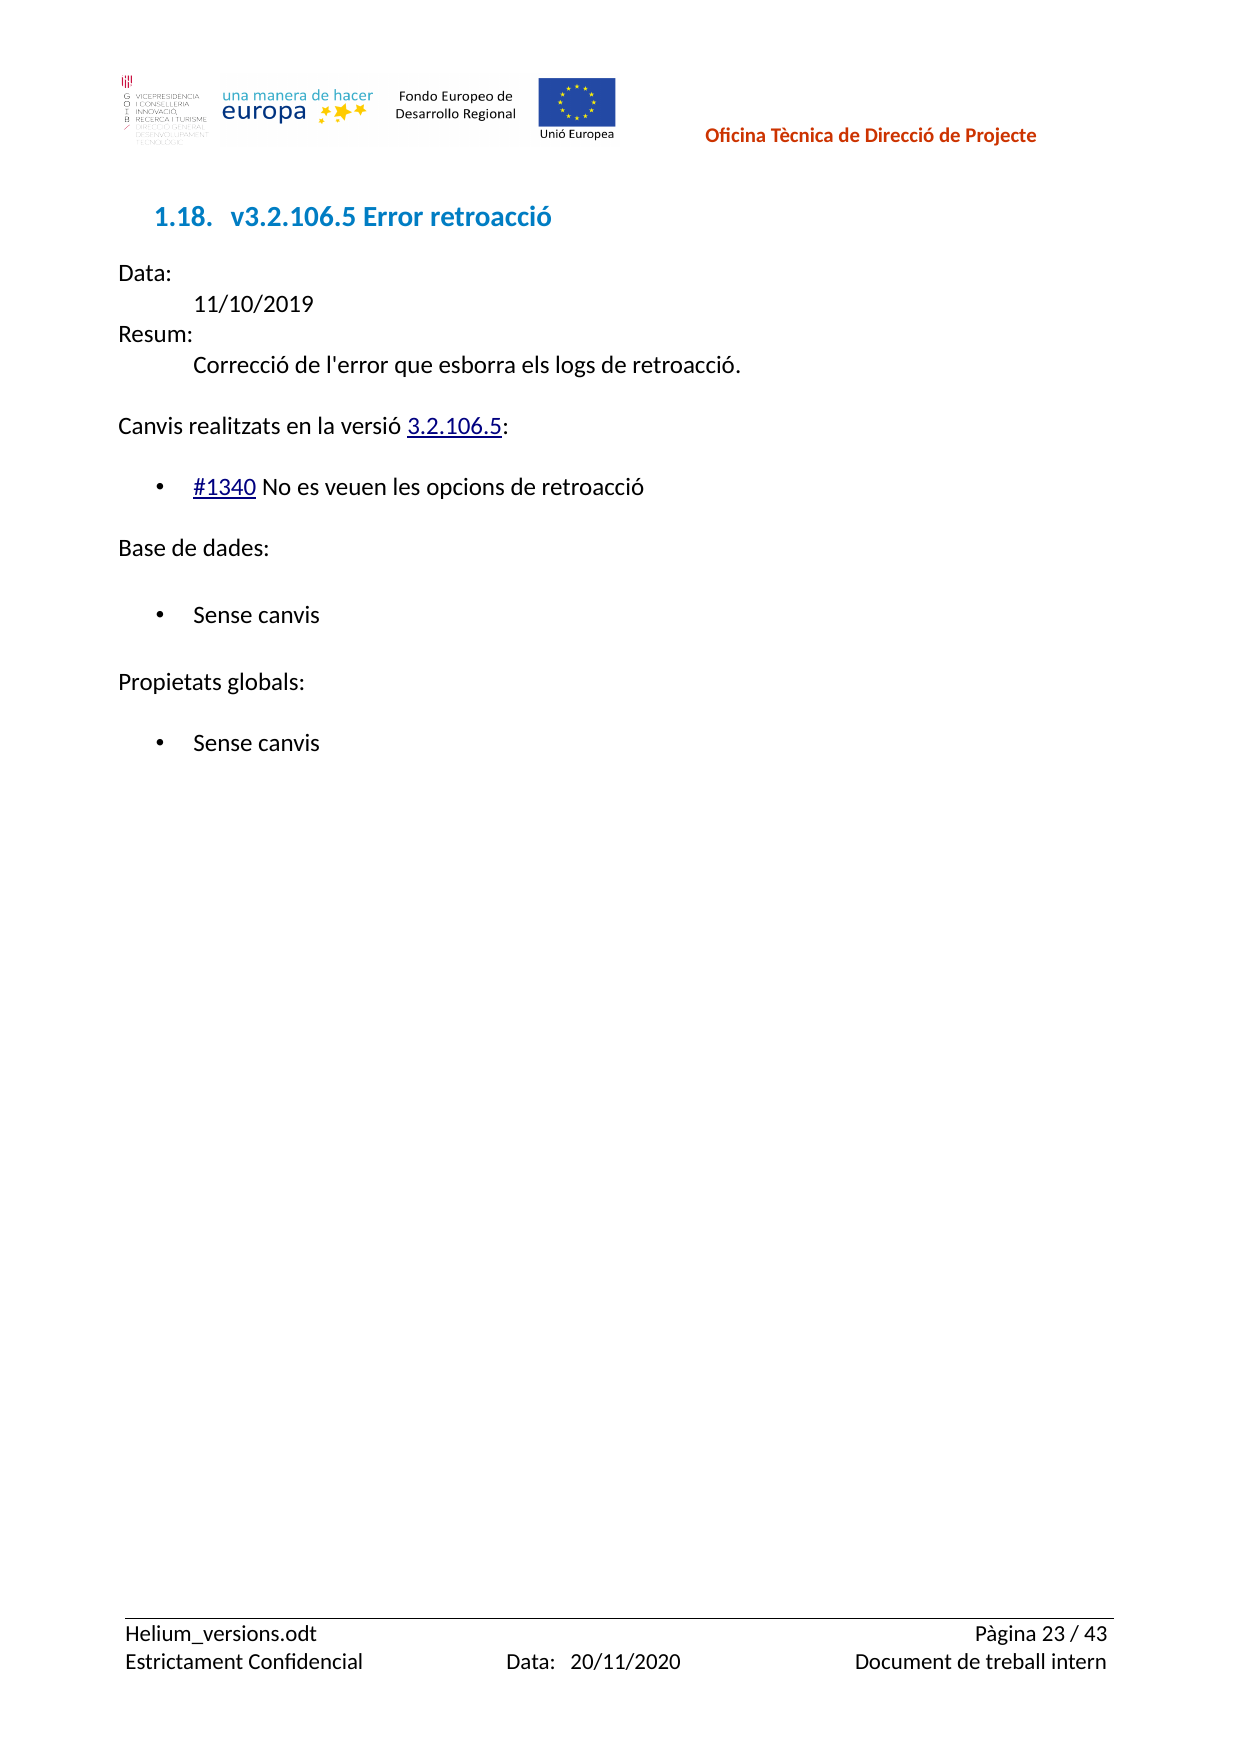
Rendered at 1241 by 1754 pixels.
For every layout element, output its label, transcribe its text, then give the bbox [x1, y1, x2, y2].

text Canvis realitzats en la versió 3.2.106.5: [118, 410, 1122, 441]
text Data: [118, 258, 1122, 288]
list Sense canvis [156, 727, 1122, 758]
list Sense canvis [156, 599, 1122, 630]
text Propietats globals: [118, 666, 1122, 697]
text Resum: [118, 319, 1122, 349]
picture [118, 73, 213, 147]
text 11/10/2019 [118, 288, 1122, 319]
list #1340 No es veuen les opcions de retroacció [156, 471, 1122, 502]
subtitle v3.2.106.5 Error retroacció [153, 198, 1122, 234]
picture [219, 73, 621, 147]
text Correcció de l'error que esborra els logs de retroacció. [118, 349, 1122, 380]
text Base de dades: [118, 532, 1122, 563]
